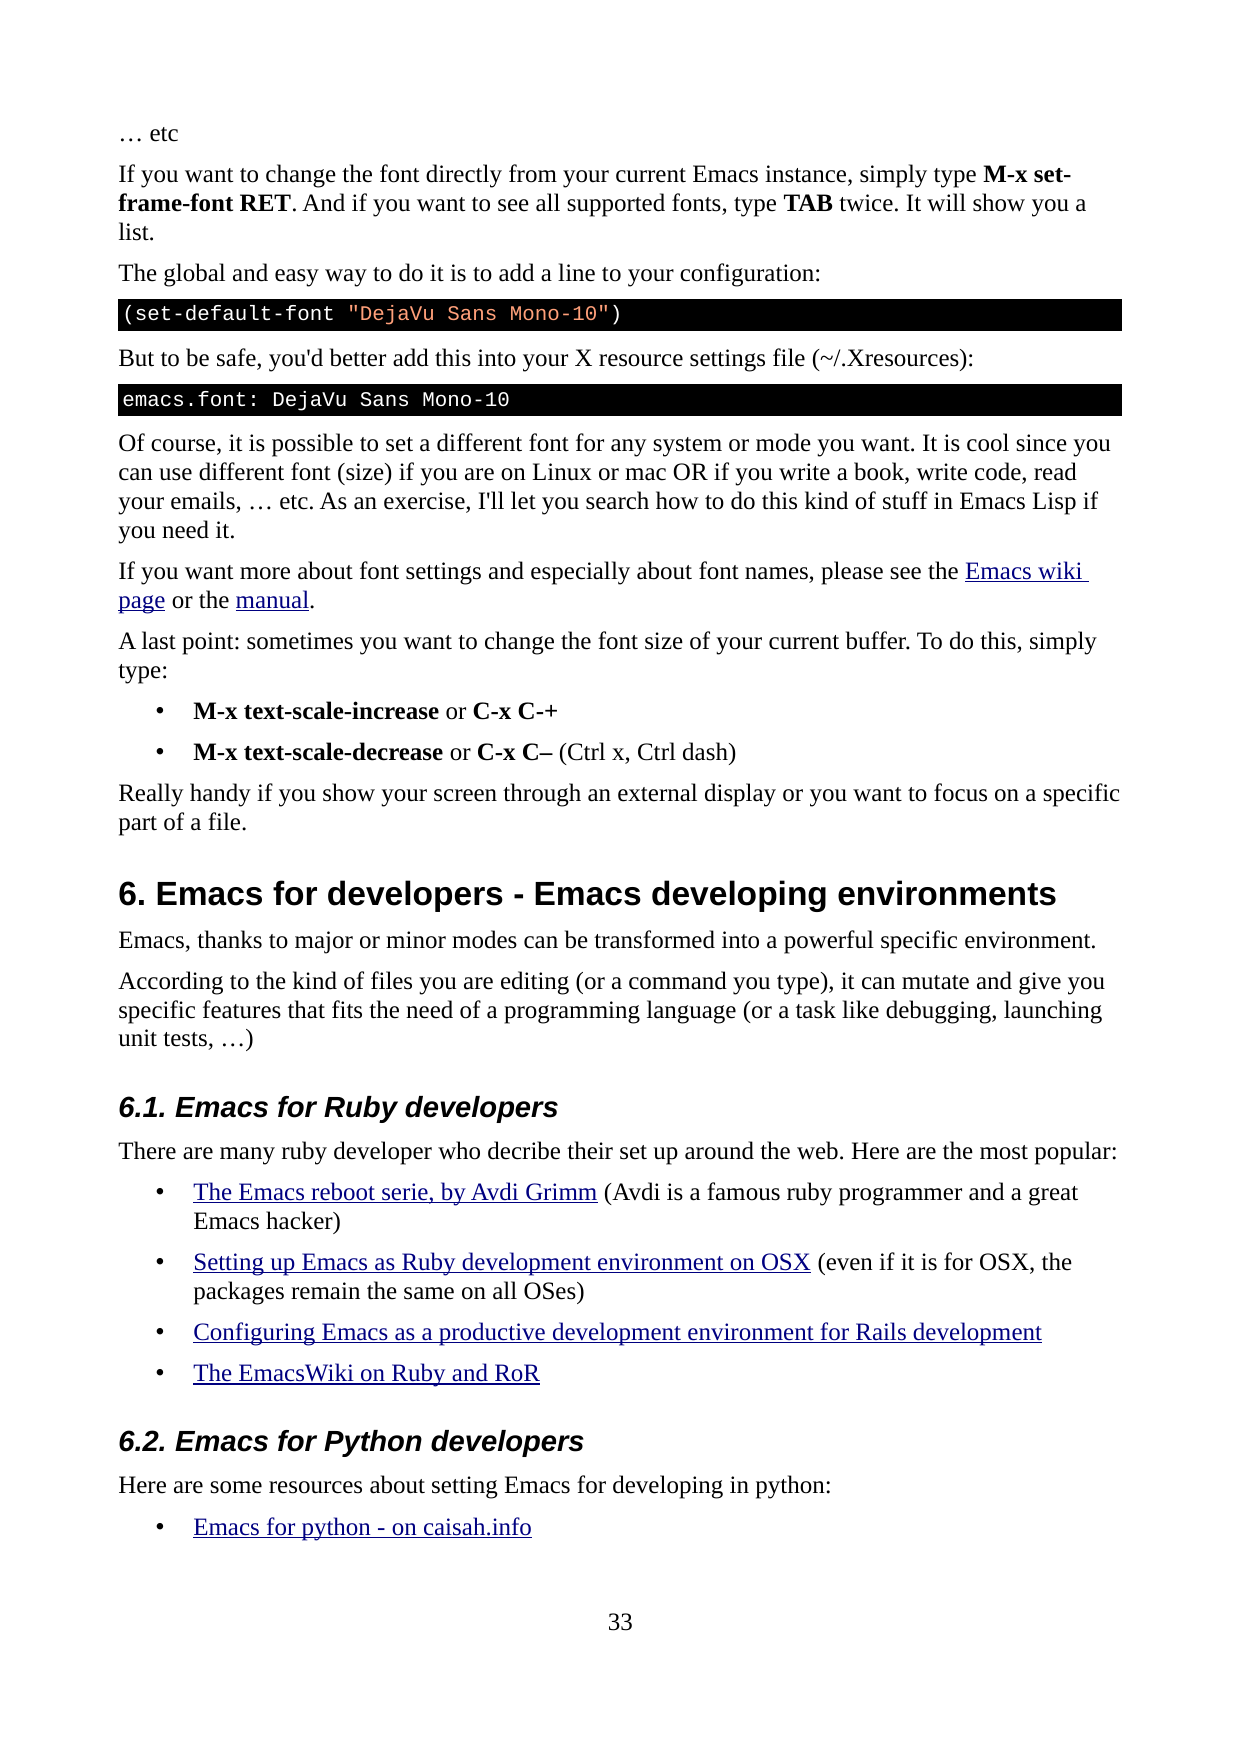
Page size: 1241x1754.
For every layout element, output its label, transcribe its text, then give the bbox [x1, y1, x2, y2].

list Emacs for python - on caisah.info [156, 1512, 1122, 1541]
text emacs.font: DejaVu Sans Mono-10 [119, 386, 1121, 415]
list The Emacs reboot serie, by Avdi Grimm (Avdi is a famous ruby programmer and a great Emacs hacker) [156, 1177, 1122, 1234]
list The EmacsWiki on Ruby and RoR [156, 1358, 1122, 1387]
list M-x text-scale-increase or C-x C-+ [156, 696, 1122, 725]
text Really handy if you show your screen through an external display or you want to focus on a specific part of a file. [118, 778, 1122, 836]
list Configuring Emacs as a productive development environment for Rails development [156, 1317, 1122, 1346]
text Emacs, thanks to major or minor modes can be transformed into a powerful specific environment. [118, 925, 1122, 953]
text According to the kind of files you are editing (or a command you type), it can mutate and give you specific features that fits the need of a programming language (or a task like debugging, launching unit tests, …) [118, 966, 1122, 1052]
text If you want more about font settings and especially about font names, please see the Emacs wiki page or the manual. [118, 556, 1122, 613]
subtitle Emacs for developers - Emacs developing environments [118, 873, 1122, 912]
list M-x text-scale-decrease or C-x C– (Ctrl x, Ctrl dash) [156, 737, 1122, 766]
text But to be safe, you'd better add this into your X resource settings file (~/.Xresources): [118, 343, 1122, 372]
text Of course, it is possible to set a different font for any system or mode you want. It is cool since you can use different font (size) if you are on Linux or mac OR if you write a book, write code, read your emails, … etc. As an exercise, I'll let you search how to do this kind of stuff in Emacs Lisp if you need it. [118, 428, 1122, 543]
text A last point: sometimes you want to change the font size of your current buffer. To do this, simply type: [118, 626, 1122, 683]
text … etc [118, 118, 1122, 147]
text Here are some resources about setting Emacs for developing in python: [118, 1471, 1122, 1499]
text There are many ruby developer who decribe their set up around the web. Here are the most popular: [118, 1136, 1122, 1164]
text If you want to change the font directly from your current Emacs instance, simply type M-x set-frame-font RET. And if you want to see all supported fonts, type TAB twice. It will show you a list. [118, 159, 1122, 246]
text The global and easy way to do it is to add a line to your configuration: [118, 258, 1122, 287]
subtitle Emacs for Python developers [118, 1424, 1122, 1458]
text (set-default-font "DejaVu Sans Mono-10") [119, 300, 1121, 330]
list Setting up Emacs as Ruby development environment on OSX (even if it is for OSX, the packages remain the same on all OSes) [156, 1247, 1122, 1304]
subtitle Emacs for Ruby developers [118, 1090, 1122, 1123]
